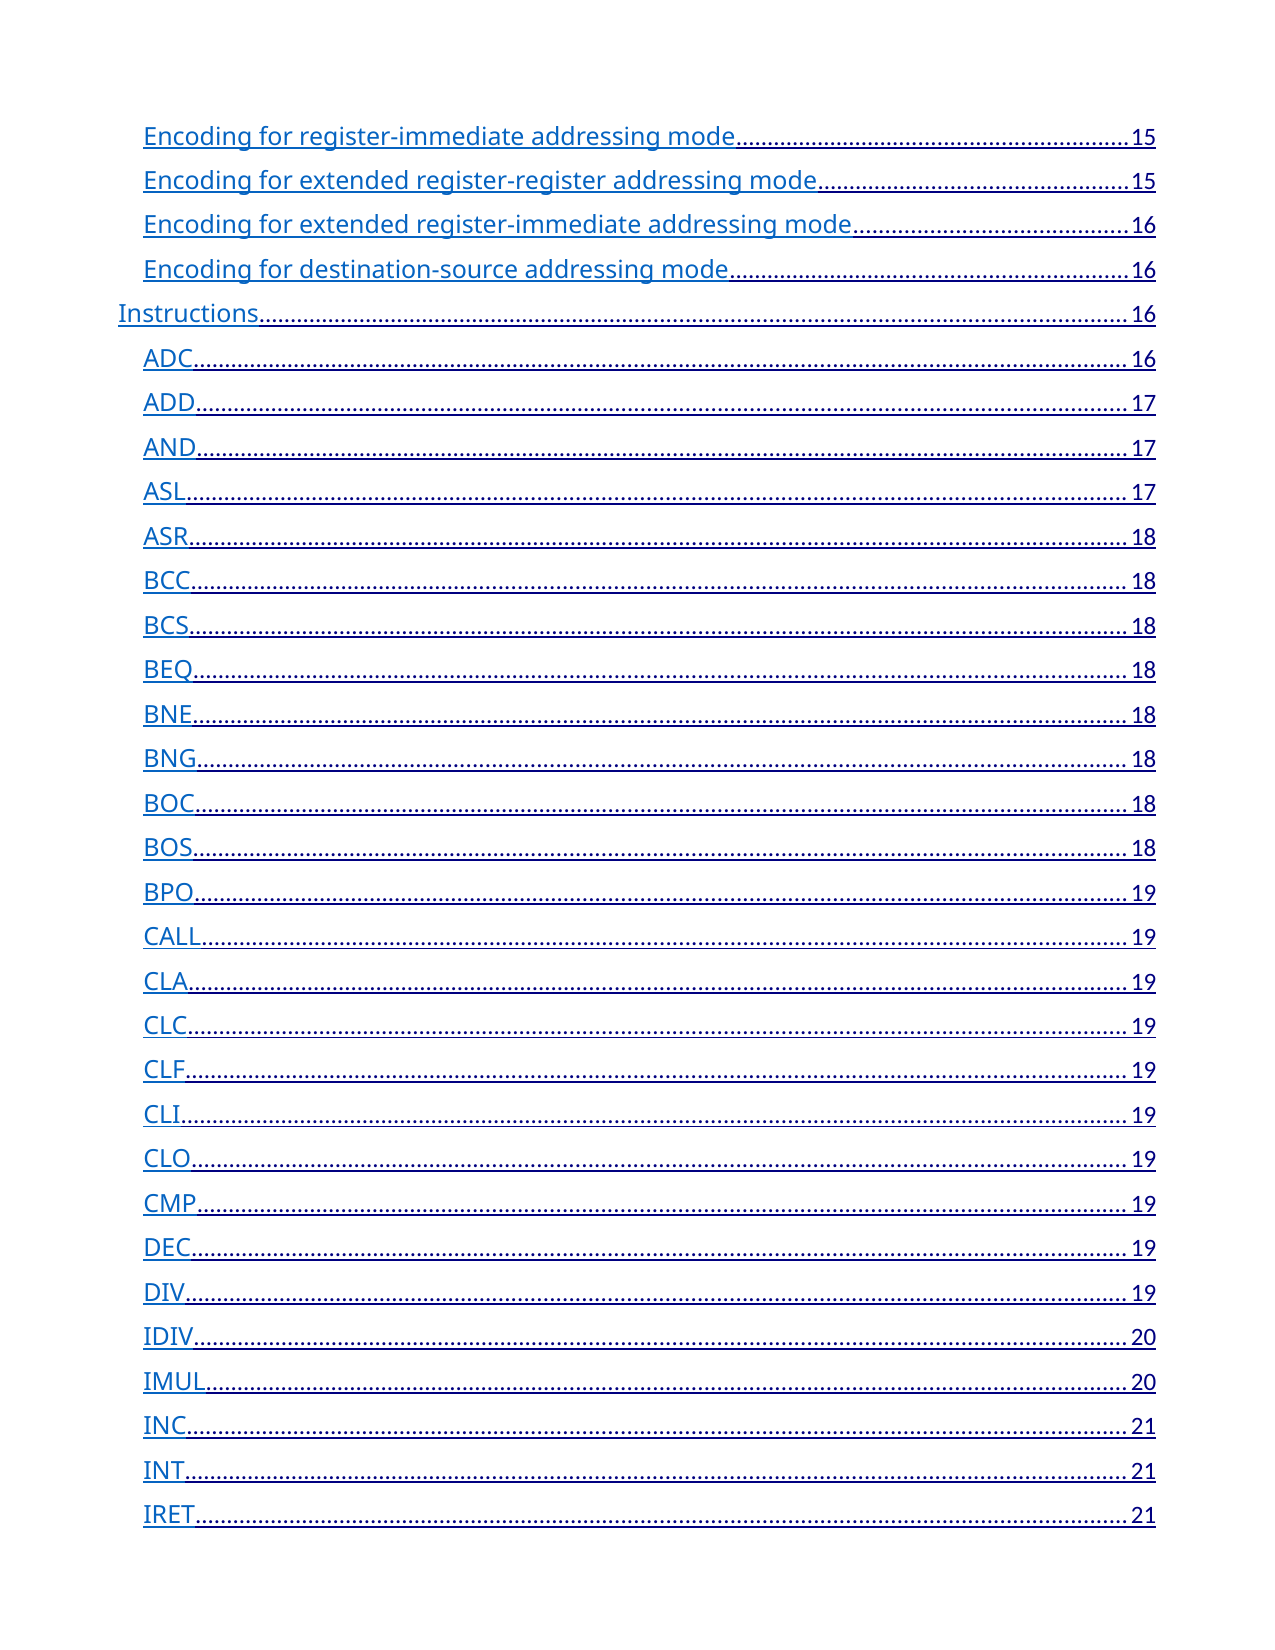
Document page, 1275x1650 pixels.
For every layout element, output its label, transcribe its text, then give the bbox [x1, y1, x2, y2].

text BOC 18 [143, 785, 1157, 819]
text CLO 19 [143, 1141, 1157, 1175]
text Encoding for extended register-register addressing mode 15 [143, 163, 1157, 197]
text IDIV 20 [143, 1319, 1157, 1353]
text AND 17 [143, 429, 1157, 463]
text BEQ 18 [143, 652, 1157, 686]
text DEC 19 [143, 1230, 1157, 1264]
text CLA 19 [143, 963, 1157, 997]
text ADD 17 [143, 385, 1157, 419]
text BCC 18 [143, 563, 1157, 597]
text CLC 19 [143, 1008, 1157, 1042]
text Instructions 16 [118, 296, 1157, 330]
text BOS 18 [143, 830, 1157, 864]
text CLI 19 [143, 1097, 1157, 1131]
text Encoding for destination-source addressing mode 16 [143, 252, 1157, 286]
text BPO 19 [143, 874, 1157, 908]
text ADC 16 [143, 341, 1157, 374]
text Encoding for register-immediate addressing mode 15 [143, 118, 1157, 152]
text IMUL 20 [143, 1363, 1157, 1398]
text CMP 19 [143, 1186, 1157, 1220]
text INT 21 [143, 1452, 1157, 1487]
text CLF 19 [143, 1052, 1157, 1086]
text BCS 18 [143, 607, 1157, 641]
text ASR 18 [143, 518, 1157, 552]
text IRET 21 [143, 1497, 1157, 1531]
text CALL 19 [143, 919, 1157, 953]
text Encoding for extended register-immediate addressing mode 16 [143, 207, 1157, 241]
text BNG 18 [143, 741, 1157, 775]
text BNE 18 [143, 696, 1157, 730]
text INC 21 [143, 1408, 1157, 1442]
text DIV 19 [143, 1274, 1157, 1309]
text ASL 17 [143, 474, 1157, 508]
